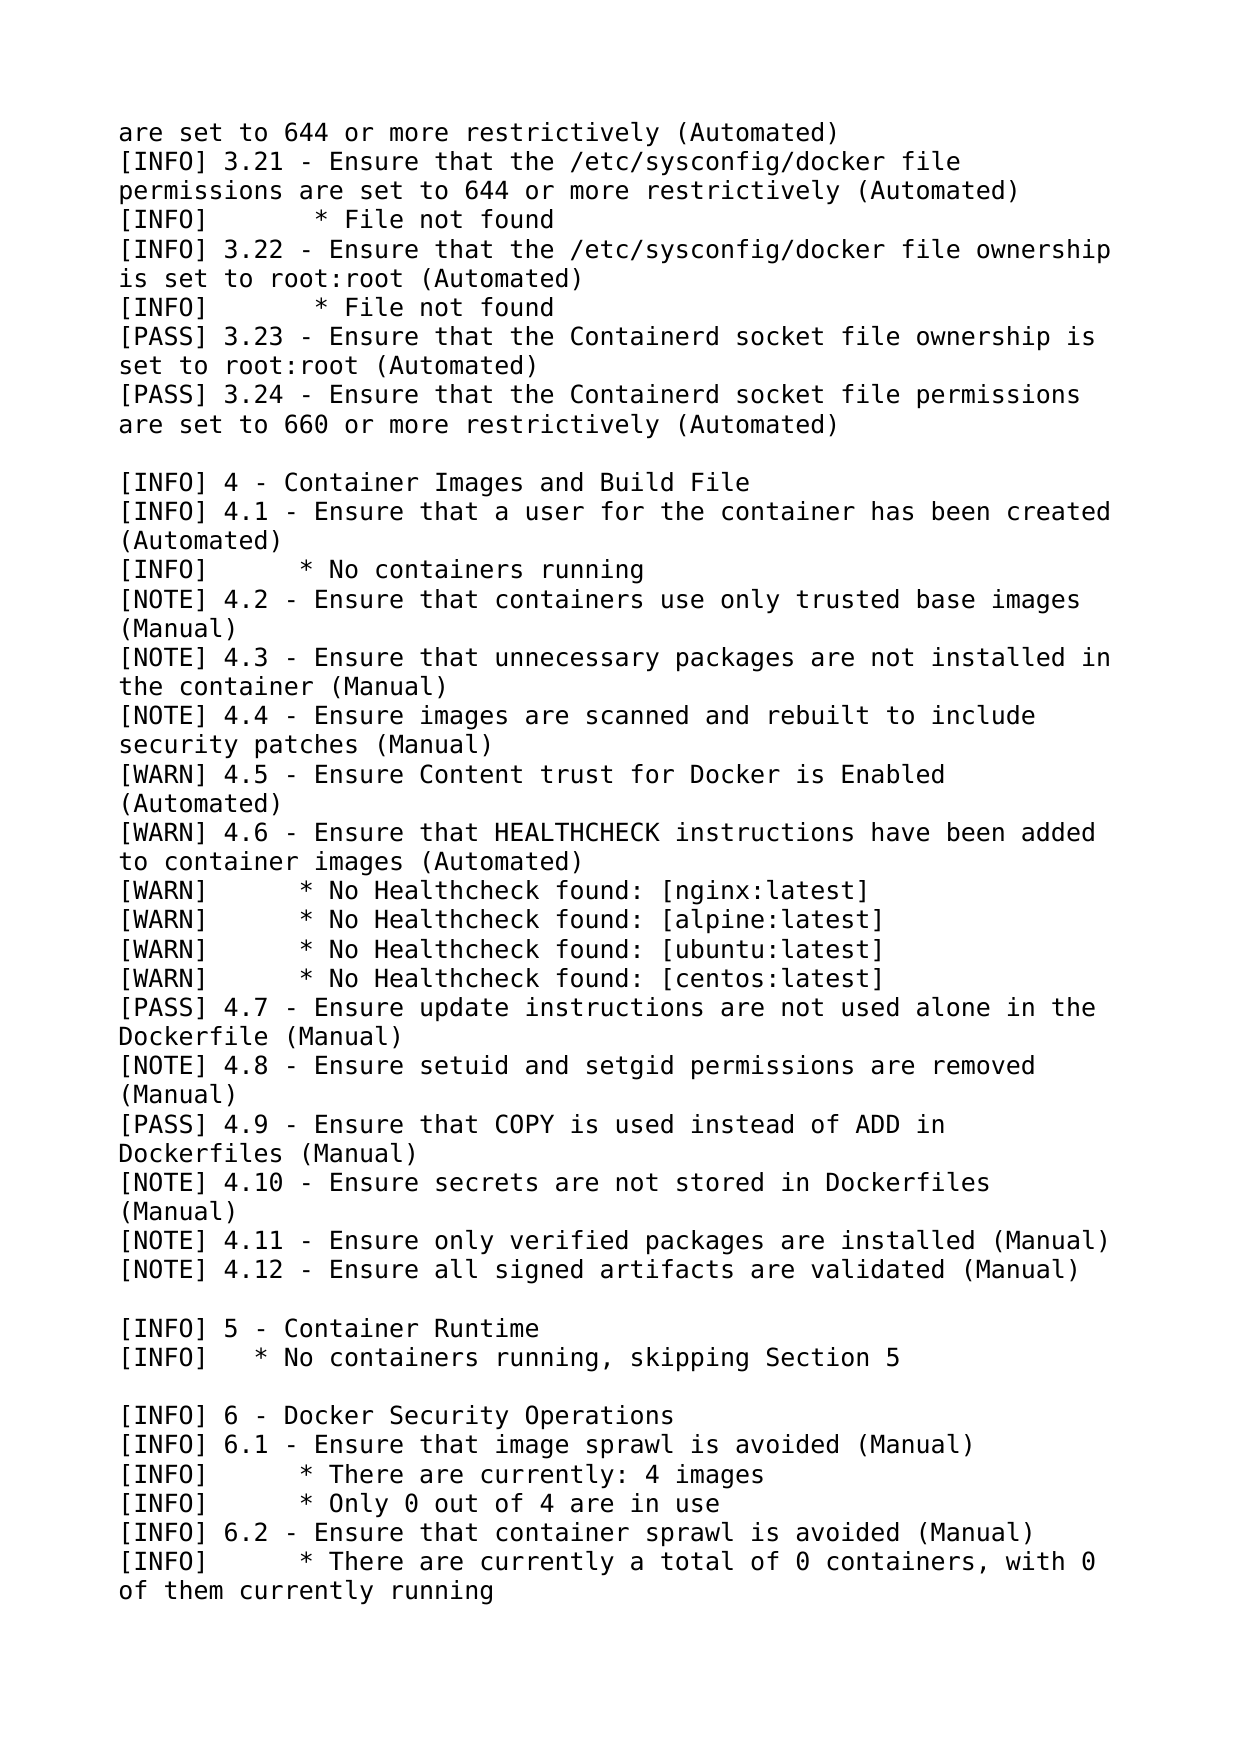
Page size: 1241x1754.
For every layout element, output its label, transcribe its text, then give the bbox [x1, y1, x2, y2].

text are set to 644 or more restrictively (Automated) [INFO] 3.21 - Ensure that the /etc/sysconfig/docker file permissions are set to 644 or more restrictively (Automated) [INFO] * File not found [INFO] 3.22 - Ensure that the /etc/sysconfig/docker file ownership is set to root:root (Automated) [INFO] * File not found [PASS] 3.23 - Ensure that the Containerd socket file ownership is set to root:root (Automated) [PASS] 3.24 - Ensure that the Containerd socket file permissions are set to 660 or more restrictively (Automated) [INFO] 4 - Container Images and Build File [INFO] 4.1 - Ensure that a user for the container has been created (Automated) [INFO] * No containers running [NOTE] 4.2 - Ensure that containers use only trusted base images (Manual) [NOTE] 4.3 - Ensure that unnecessary packages are not installed in the container (Manual) [NOTE] 4.4 - Ensure images are scanned and rebuilt to include security patches (Manual) [WARN] 4.5 - Ensure Content trust for Docker is Enabled (Automated) [WARN] 4.6 - Ensure that HEALTHCHECK instructions have been added to container images (Automated) [WARN] * No Healthcheck found: [nginx:latest] [WARN] * No Healthcheck found: [alpine:latest] [WARN] * No Healthcheck found: [ubuntu:latest] [WARN] * No Healthcheck found: [centos:latest] [PASS] 4.7 - Ensure update instructions are not used alone in the Dockerfile (Manual) [NOTE] 4.8 - Ensure setuid and setgid permissions are removed (Manual) [PASS] 4.9 - Ensure that COPY is used instead of ADD in Dockerfiles (Manual) [NOTE] 4.10 - Ensure secrets are not stored in Dockerfiles (Manual) [NOTE] 4.11 - Ensure only verified packages are installed (Manual) [NOTE] 4.12 - Ensure all signed artifacts are validated (Manual) [INFO] 5 - Container Runtime [INFO] * No containers running, skipping Section 5 [INFO] 6 - Docker Security Operations [INFO] 6.1 - Ensure that image sprawl is avoided (Manual) [INFO] * There are currently: 4 images [INFO] * Only 0 out of 4 are in use [INFO] 6.2 - Ensure that container sprawl is avoided (Manual) [INFO] * There are currently a total of 0 containers, with 0 of them currently running [118, 118, 1122, 1635]
